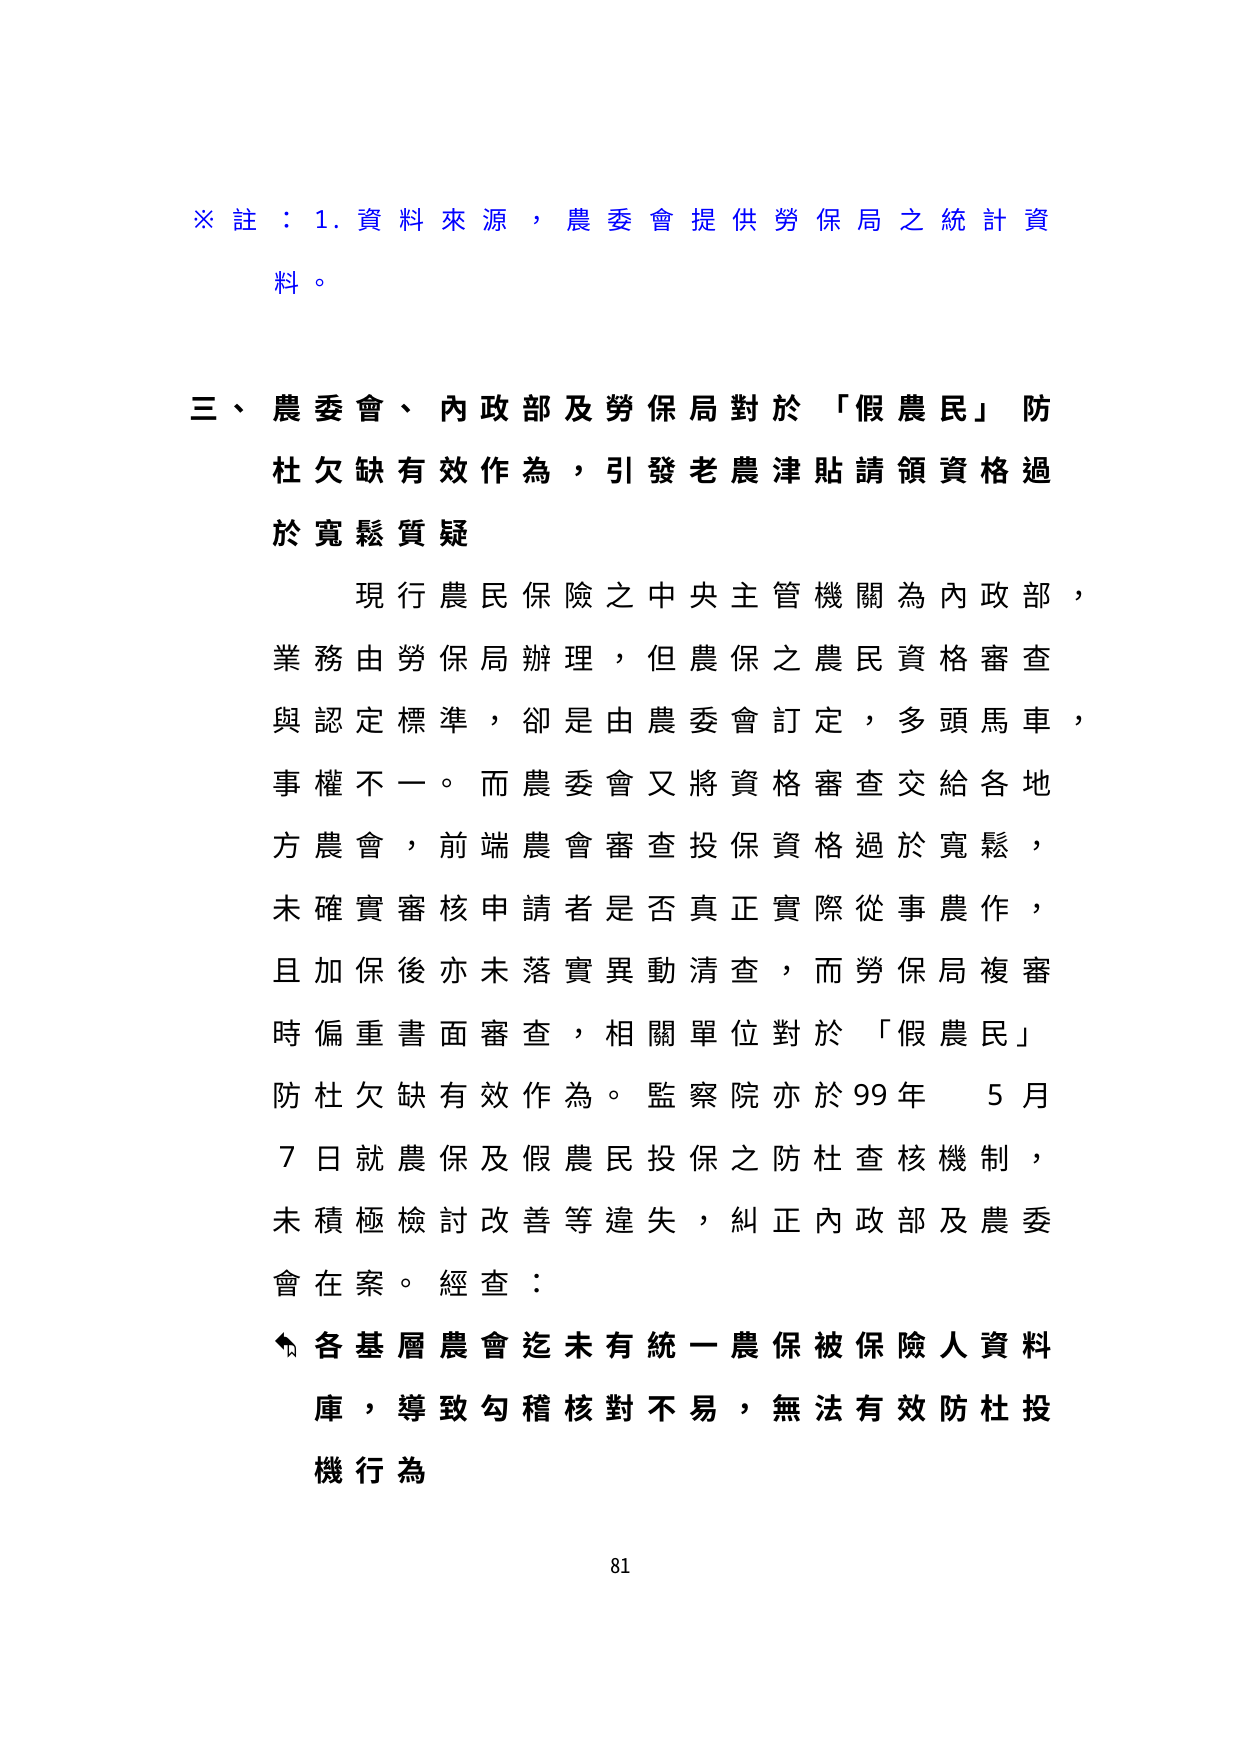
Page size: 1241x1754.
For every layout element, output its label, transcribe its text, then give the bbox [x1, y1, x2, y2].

text 各基層農會迄未有統一農保被保險人資料庫，導致勾稽核對不易，無法有效防杜投機行為 [242, 1302, 1058, 1490]
text 三、農委會、內政部及勞保局對於「假農民」防杜欠缺有效作為，引發老農津貼請領資格過於寬鬆質疑 [183, 365, 1058, 552]
text ※註：1.資料來源，農委會提供勞保局之統計資料。 [183, 177, 1058, 302]
text 現行農民保險之中央主管機關為內政部，業務由勞保局辦理，但農保之農民資格審查與認定標準，卻是由農委會訂定，多頭馬車，事權不一。而農委會又將資格審查交給各地方農會，前端農會審查投保資格過於寬鬆，未確實審核申請者是否真正實際從事農作，且加保後亦未落實異動清查，而勞保局複審時偏重書面審查，相關單位對於「假農民」防杜欠缺有效作為。監察院亦於99年 5月7日就農保及假農民投保之防杜查核機制，未積極檢討改善等違失，糾正內政部及農委會在案。經查： [242, 552, 1058, 1302]
